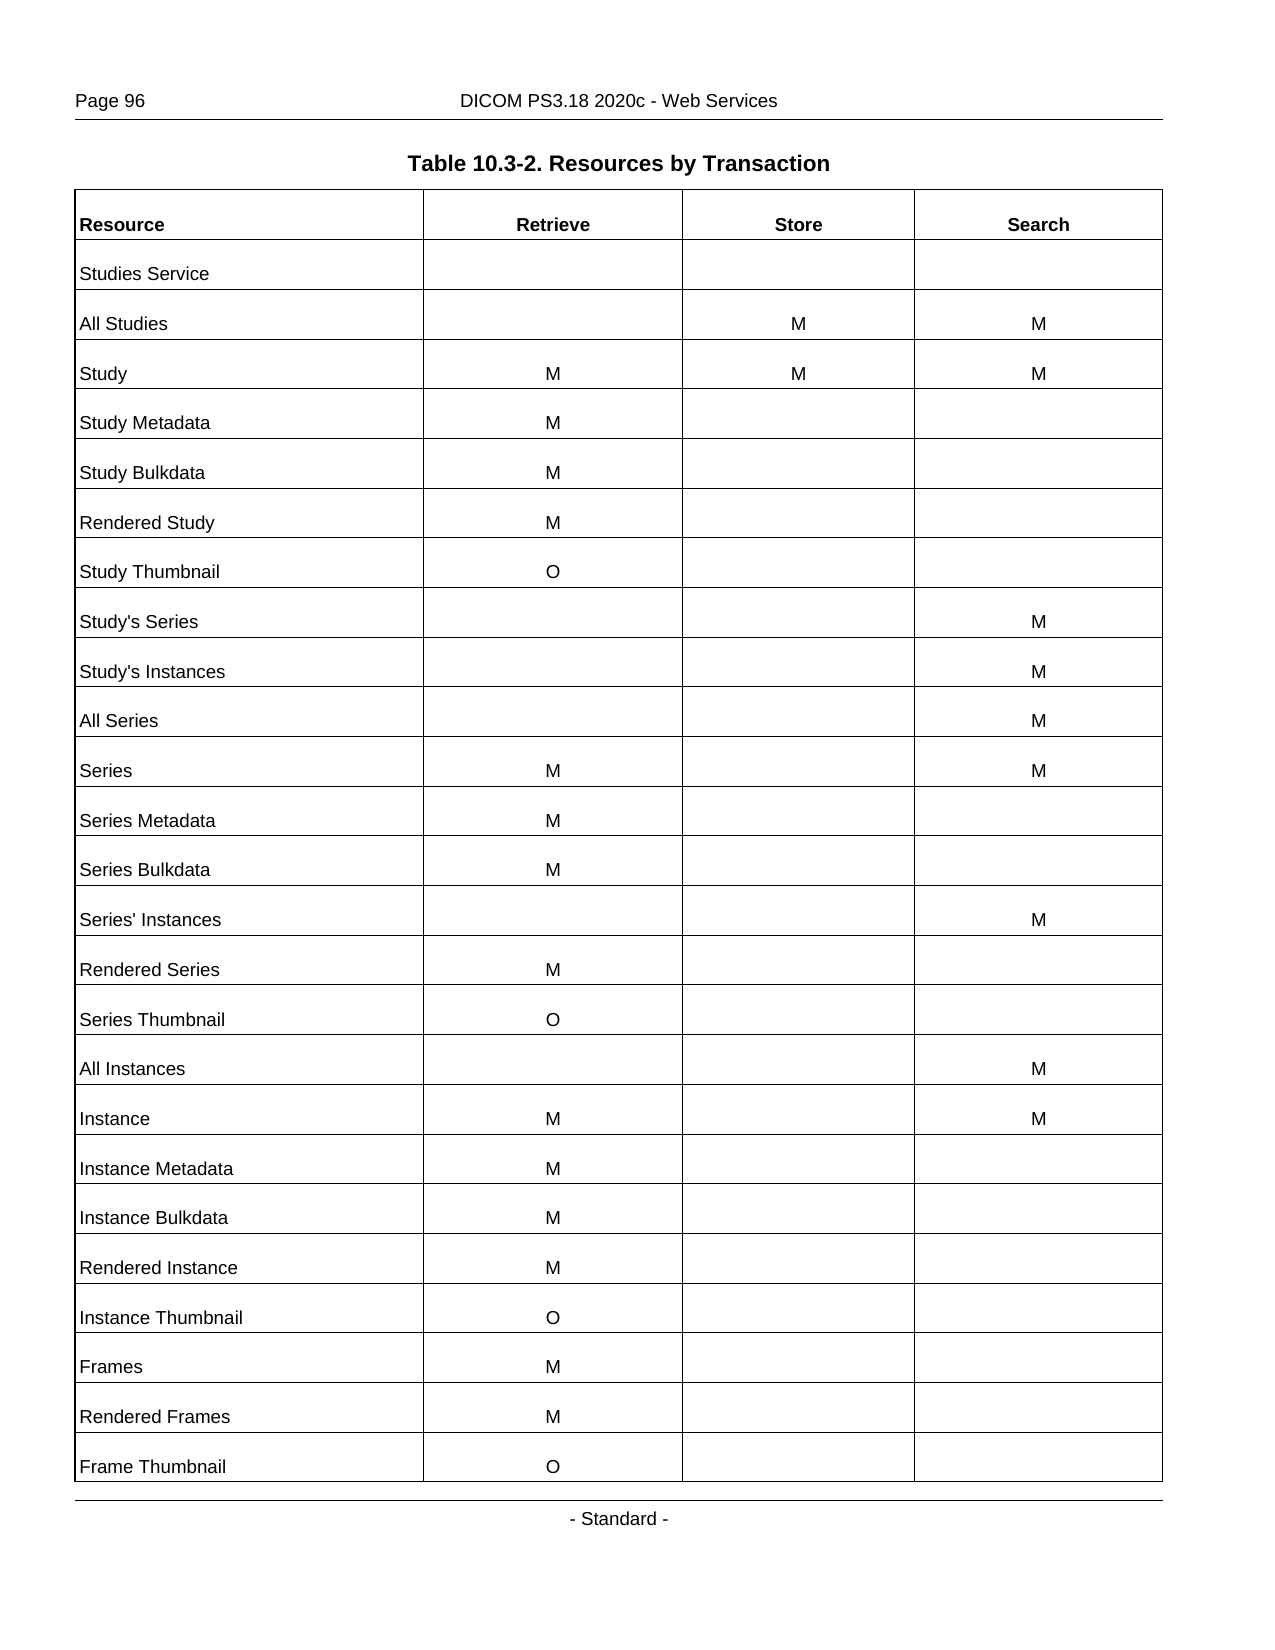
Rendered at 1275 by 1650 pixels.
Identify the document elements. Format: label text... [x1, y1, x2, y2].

table_cell [424, 886, 682, 935]
table_cell [915, 1284, 1162, 1332]
table_cell [683, 389, 914, 438]
table_cell [683, 240, 914, 289]
table_header Store [683, 190, 914, 239]
table_cell [915, 787, 1162, 835]
table_cell All Instances [76, 1035, 423, 1084]
table_cell M [683, 340, 914, 388]
table_header Resource [76, 190, 423, 239]
table_cell [915, 1333, 1162, 1382]
table_cell Instance Thumbnail [76, 1284, 423, 1332]
table_cell Rendered Study [76, 489, 423, 537]
text Table 10.3-2. Resources by Transaction [75, 150, 1162, 176]
table_cell [683, 787, 914, 835]
table_cell O [424, 985, 682, 1034]
table_cell [683, 1433, 914, 1481]
table_cell M [424, 1135, 682, 1183]
table_cell M [424, 340, 682, 388]
table_cell O [424, 1433, 682, 1481]
table_cell [683, 886, 914, 935]
table_header Retrieve [424, 190, 682, 239]
table_cell Series' Instances [76, 886, 423, 935]
table_cell All Series [76, 687, 423, 736]
table_cell Instance [76, 1085, 423, 1133]
table_cell Study's Series [76, 588, 423, 637]
table_cell [915, 936, 1162, 984]
table_cell M [424, 1085, 682, 1133]
table_cell [683, 936, 914, 984]
table_cell Series Thumbnail [76, 985, 423, 1034]
table_cell [424, 638, 682, 686]
table_cell Series [76, 737, 423, 786]
table_cell [915, 389, 1162, 438]
table_cell [915, 1433, 1162, 1481]
table_cell [915, 1135, 1162, 1183]
table_cell Rendered Frames [76, 1383, 423, 1432]
table_cell O [424, 1284, 682, 1332]
table_cell Frames [76, 1333, 423, 1382]
table_cell M [915, 340, 1162, 388]
table_cell M [915, 1035, 1162, 1084]
table_cell M [424, 439, 682, 487]
table_cell O [424, 538, 682, 587]
table_cell M [424, 936, 682, 984]
table_cell [683, 985, 914, 1034]
table_cell Instance Metadata [76, 1135, 423, 1183]
table_cell M [424, 389, 682, 438]
table_cell [683, 687, 914, 736]
table_cell [683, 1333, 914, 1382]
table_cell [683, 1085, 914, 1133]
table_cell M [424, 1333, 682, 1382]
table_cell [683, 538, 914, 587]
table_cell Study Thumbnail [76, 538, 423, 587]
table_cell [915, 836, 1162, 885]
table_cell M [915, 588, 1162, 637]
table_cell [915, 1234, 1162, 1282]
table_cell M [424, 1184, 682, 1233]
table_cell All Studies [76, 290, 423, 338]
table_cell [915, 240, 1162, 289]
table_cell [683, 1135, 914, 1183]
table_cell [683, 1035, 914, 1084]
table_cell [683, 1234, 914, 1282]
table_cell [915, 538, 1162, 587]
table_cell [683, 439, 914, 487]
table_cell M [915, 638, 1162, 686]
table_cell Series Bulkdata [76, 836, 423, 885]
table_cell M [915, 290, 1162, 338]
table_cell Series Metadata [76, 787, 423, 835]
table_cell [915, 1383, 1162, 1432]
table_cell Studies Service [76, 240, 423, 289]
table_cell M [915, 1085, 1162, 1133]
table_cell M [915, 737, 1162, 786]
table_cell M [424, 737, 682, 786]
table_cell Study's Instances [76, 638, 423, 686]
table_cell M [424, 787, 682, 835]
table_cell [915, 985, 1162, 1034]
table_cell [683, 588, 914, 637]
table_cell Study Bulkdata [76, 439, 423, 487]
table_cell [683, 1383, 914, 1432]
table_cell Rendered Instance [76, 1234, 423, 1282]
table_cell [424, 1035, 682, 1084]
table_cell M [424, 836, 682, 885]
table_cell M [915, 687, 1162, 736]
table_cell [424, 240, 682, 289]
table_cell [683, 737, 914, 786]
table_cell Frame Thumbnail [76, 1433, 423, 1481]
table_cell [683, 638, 914, 686]
table_header Search [915, 190, 1162, 239]
table_cell M [424, 1383, 682, 1432]
table_cell Rendered Series [76, 936, 423, 984]
table_cell [683, 1284, 914, 1332]
table_cell Study [76, 340, 423, 388]
table_cell [915, 439, 1162, 487]
table_cell [424, 290, 682, 338]
table_cell [424, 687, 682, 736]
table_cell [915, 1184, 1162, 1233]
table_cell [683, 1184, 914, 1233]
table_cell Study Metadata [76, 389, 423, 438]
table_cell [683, 836, 914, 885]
table_cell [915, 489, 1162, 537]
table_cell Instance Bulkdata [76, 1184, 423, 1233]
table_cell [683, 489, 914, 537]
table_cell M [424, 489, 682, 537]
table_cell [424, 588, 682, 637]
table_cell M [915, 886, 1162, 935]
table_cell M [683, 290, 914, 338]
table_cell M [424, 1234, 682, 1282]
